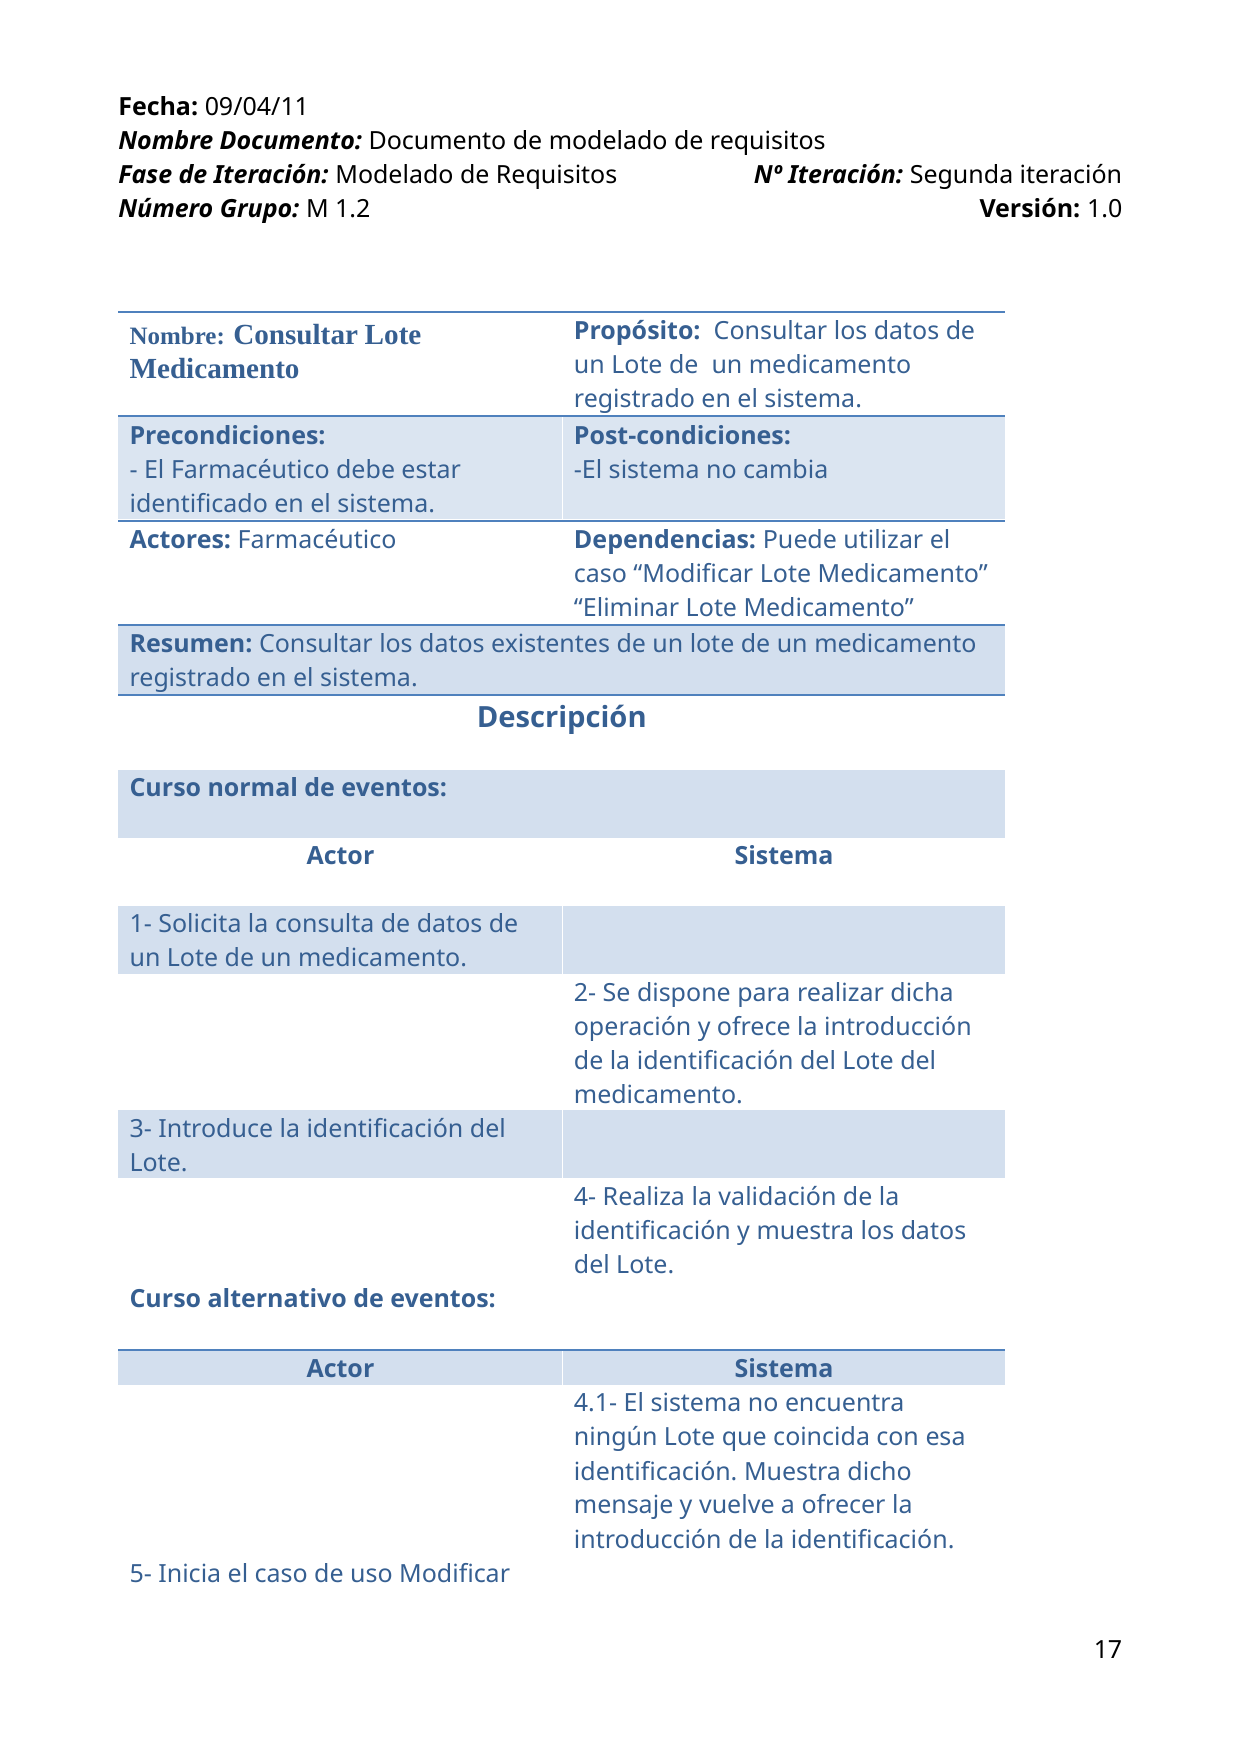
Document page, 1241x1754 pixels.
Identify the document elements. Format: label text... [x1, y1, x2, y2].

table_cell [118, 1385, 562, 1555]
table_cell 4- Realiza la validación de la identificación y muestra los datos del Lote. [563, 1179, 1005, 1281]
table_cell Actores: Farmacéutico [118, 522, 562, 624]
table_cell Actor [118, 838, 562, 906]
table_cell Curso alternativo de eventos: [118, 1281, 1005, 1349]
table_cell [563, 1110, 1005, 1178]
table_cell Sistema [563, 838, 1005, 906]
table_header Propósito: Consultar los datos de un Lote de un medicamento registrado en el sistema. [563, 313, 1005, 415]
table_cell [563, 906, 1005, 974]
table_cell 4.1- El sistema no encuentra ningún Lote que coincida con esa identificación. Muestra dicho mensaje y vuelve a ofrecer la introducción de la identificación. [563, 1385, 1005, 1555]
table_cell 2- Se dispone para realizar dicha operación y ofrece la introducción de la identificación del Lote del medicamento. [563, 974, 1005, 1110]
table_cell [563, 1555, 1005, 1589]
table_cell Descripción [118, 696, 1005, 736]
table_cell Dependencias: Puede utilizar el caso “Modificar Lote Medicamento” “Eliminar Lote Medicamento” [563, 522, 1005, 624]
table_cell 1- Solicita la consulta de datos de un Lote de un medicamento. [118, 906, 562, 974]
table_cell [118, 1179, 562, 1281]
table_cell Resumen: Consultar los datos existentes de un lote de un medicamento registrado en el sistema. [118, 626, 1005, 694]
table_cell Sistema [563, 1351, 1005, 1385]
table_header Nombre: Consultar Lote Medicamento [118, 313, 562, 415]
table_cell 5- Inicia el caso de uso Modificar [118, 1555, 562, 1589]
table_cell [118, 974, 562, 1110]
table_cell 3- Introduce la identificación del Lote. [118, 1110, 562, 1178]
table_cell Post-condiciones: -El sistema no cambia [563, 417, 1005, 519]
table_cell Precondiciones: - El Farmacéutico debe estar identificado en el sistema. [118, 417, 562, 519]
table_cell Actor [118, 1351, 562, 1385]
table_header Curso normal de eventos: [118, 770, 1005, 838]
